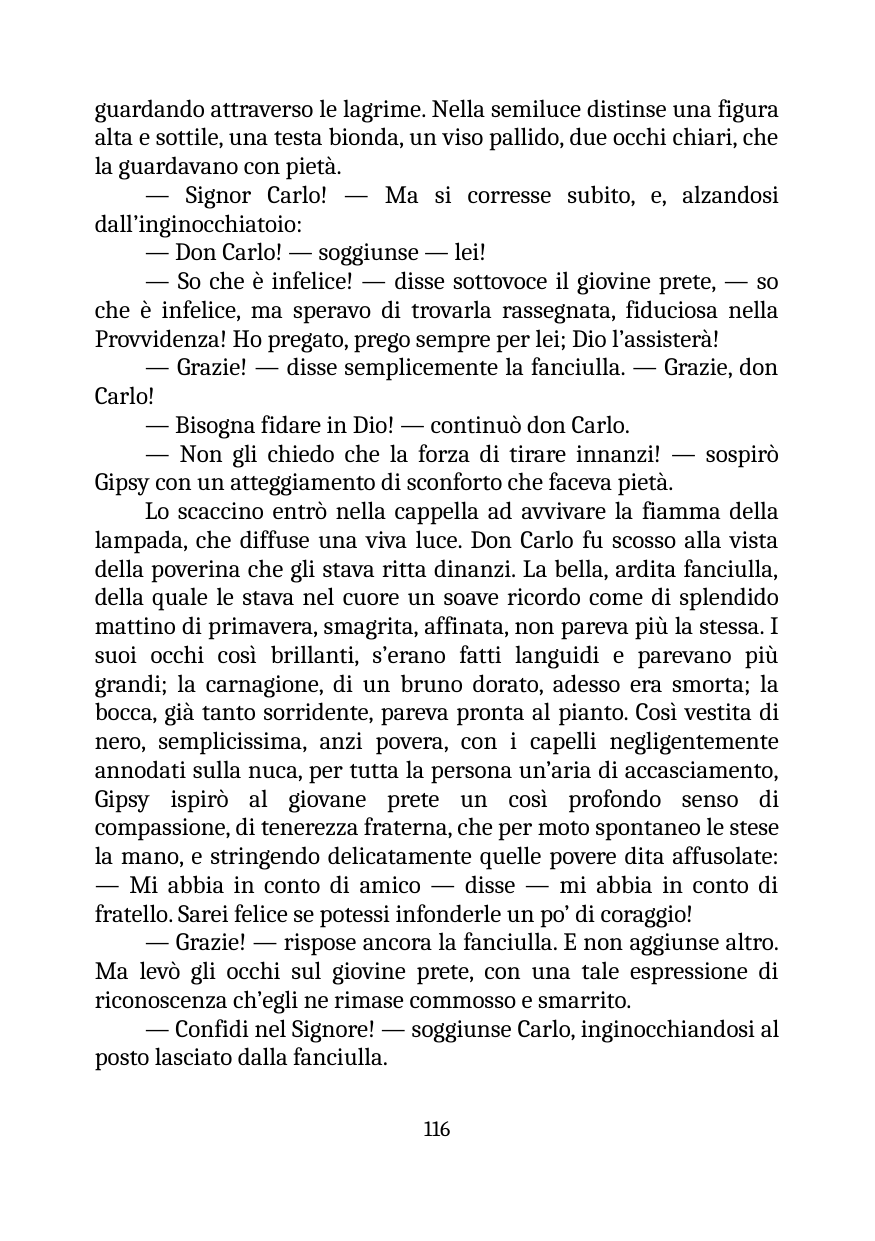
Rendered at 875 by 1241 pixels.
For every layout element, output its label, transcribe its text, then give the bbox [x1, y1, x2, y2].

text Lo scaccino entrò nella cappella ad avvivare la fiamma della lampada, che diffuse una viva luce. Don Carlo fu scosso alla vista della poverina che gli stava ritta dinanzi. La bella, ardita fanciulla, della quale le stava nel cuore un soave ricordo come di splendido mattino di primavera, smagrita, affinata, non pareva più la stessa. I suoi occhi così brillanti, s’erano fatti languidi e parevano più grandi; la carnagione, di un bruno dorato, adesso era smorta; la bocca, già tanto sorridente, pareva pronta al pianto. Così vestita di nero, semplicissima, anzi povera, con i capelli negligentemente annodati sulla nuca, per tutta la persona un’aria di accasciamento, Gipsy ispirò al giovane prete un così profondo senso di compassione, di tenerezza fraterna, che per moto spontaneo le stese la mano, e stringendo delicatamente quelle povere dita affusolate: — Mi abbia in conto di amico — disse — mi abbia in conto di fratello. Sarei felice se potessi infonderle un po’ di coraggio! [94, 497, 779, 928]
text — Signor Carlo! — Ma si corresse subito, e, alzandosi dall’inginocchiatoio: [94, 181, 779, 238]
text — Grazie! — disse semplicemente la fanciulla. — Grazie, don Carlo! [94, 353, 779, 411]
text guardando attraverso le lagrime. Nella semiluce distinse una figura alta e sottile, una testa bionda, un viso pallido, due occhi chiari, che la guardavano con pietà. [94, 94, 779, 181]
text — Don Carlo! — soggiunse — lei! [94, 238, 779, 267]
text — Confidi nel Signore! — soggiunse Carlo, inginocchiandosi al posto lasciato dalla fanciulla. [94, 1014, 779, 1072]
text — Grazie! — rispose ancora la fanciulla. E non aggiunse altro. Ma levò gli occhi sul giovine prete, con una tale espressione di riconoscenza ch’egli ne rimase commosso e smarrito. [94, 928, 779, 1014]
text — Non gli chiedo che la forza di tirare innanzi! — sospirò Gipsy con un atteggiamento di sconforto che faceva pietà. [94, 439, 779, 497]
text — So che è infelice! — disse sottovoce il giovine prete, — so che è infelice, ma speravo di trovarla rassegnata, fiduciosa nella Provvidenza! Ho pregato, prego sempre per lei; Dio l’assisterà! [94, 267, 779, 353]
text — Bisogna fidare in Dio! — continuò don Carlo. [94, 411, 779, 439]
